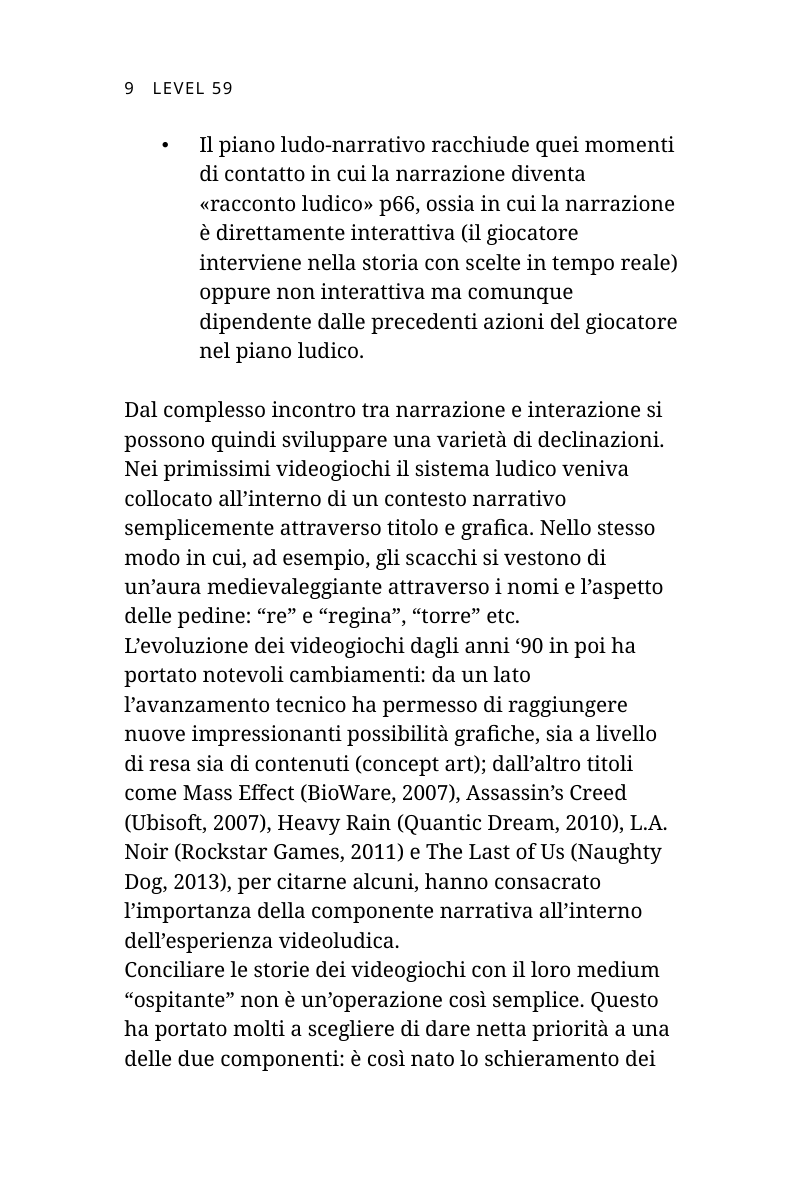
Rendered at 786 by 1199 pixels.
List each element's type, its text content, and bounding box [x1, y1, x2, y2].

list Il piano ludo-narrativo racchiude quei momenti di contatto in cui la narrazione diventa «racconto ludico» p66, ossia in cui la narrazione è direttamente interattiva (il giocatore interviene nella storia con scelte in tempo reale) oppure non interattiva ma comunque dipendente dalle precedenti azioni del giocatore nel piano ludico. [162, 129, 679, 365]
text L’evoluzione dei videogiochi dagli anni ‘90 in poi ha portato notevoli cambiamenti: da un lato l’avanzamento tecnico ha permesso di raggiungere nuove impressionanti possibilità grafiche, sia a livello di resa sia di contenuti (concept art); dall’altro titoli come Mass Effect (BioWare, 2007), Assassin’s Creed (Ubisoft, 2007), Heavy Rain (Quantic Dream, 2010), L.A. Noir (Rockstar Games, 2011) e The Last of Us (Naughty Dog, 2013), per citarne alcuni, hanno consacrato l’importanza della componente narrativa all’interno dell’esperienza videoludica. [124, 630, 679, 954]
text Conciliare le storie dei videogiochi con il loro medium “ospitante” non è un’operazione così semplice. Questo ha portato molti a scegliere di dare netta priorità a una delle due componenti: è così nato lo schieramento dei [124, 954, 679, 1072]
text Dal complesso incontro tra narrazione e interazione si possono quindi sviluppare una varietà di declinazioni. Nei primissimi videogiochi il sistema ludico veniva collocato all’interno di un contesto narrativo semplicemente attraverso titolo e grafica. Nello stesso modo in cui, ad esempio, gli scacchi si vestono di un’aura medievaleggiante attraverso i nomi e l’aspetto delle pedine: “re” e “regina”, “torre” etc. [124, 394, 679, 630]
